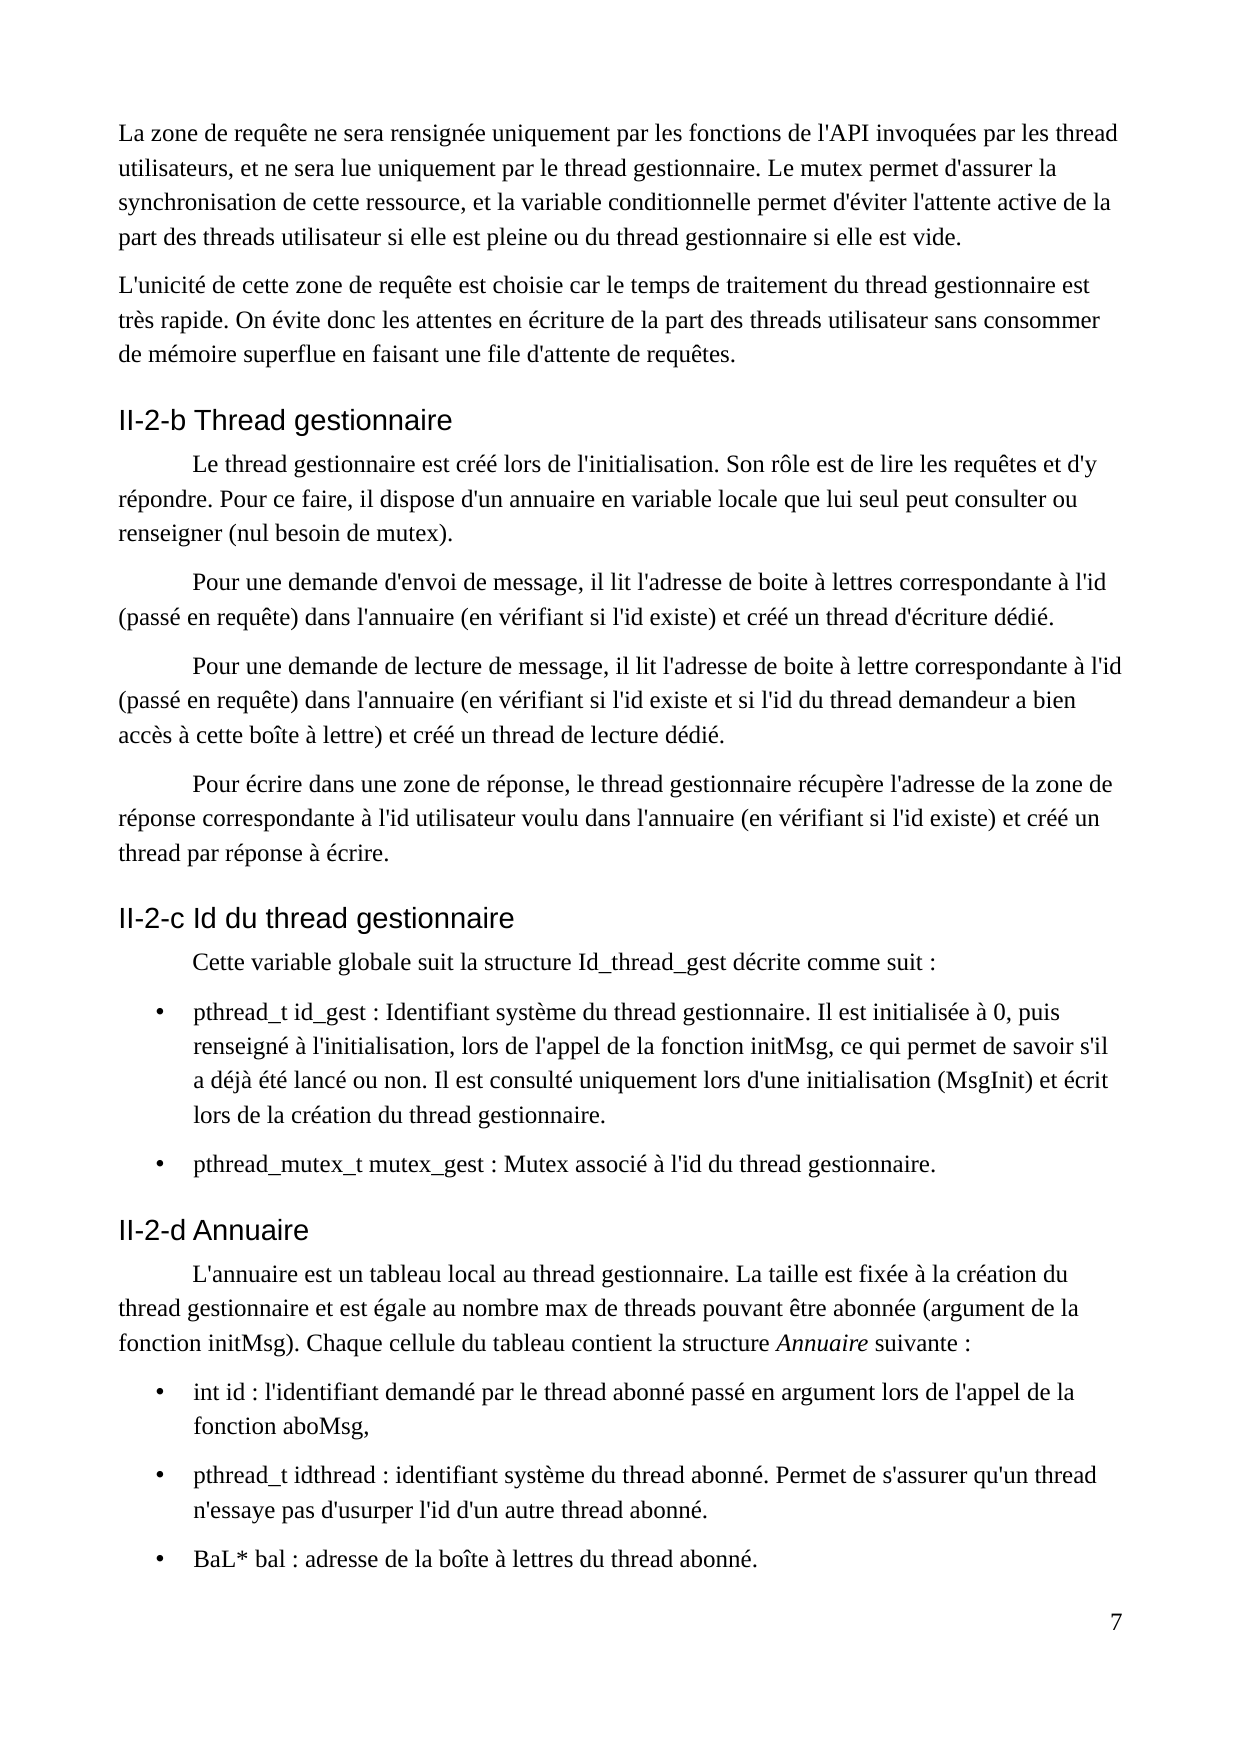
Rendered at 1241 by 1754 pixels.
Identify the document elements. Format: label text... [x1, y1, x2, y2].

list pthread_t id_gest : Identifiant système du thread gestionnaire. Il est initialisée à 0, puis renseigné à l'initialisation, lors de l'appel de la fonction initMsg, ce qui permet de savoir s'il a déjà été lancé ou non. Il est consulté uniquement lors d'une initialisation (MsgInit) et écrit lors de la création du thread gestionnaire. [156, 997, 1122, 1129]
subtitle II-2-d Annuaire [118, 1213, 1122, 1246]
text L'annuaire est un tableau local au thread gestionnaire. La taille est fixée à la création du thread gestionnaire et est égale au nombre max de threads pouvant être abonnée (argument de la fonction initMsg). Chaque cellule du tableau contient la structure Annuaire suivante : [118, 1259, 1122, 1356]
text Pour une demande d'envoi de message, il lit l'adresse de boite à lettres correspondante à l'id (passé en requête) dans l'annuaire (en vérifiant si l'id existe) et créé un thread d'écriture dédié. [118, 567, 1122, 631]
subtitle II-2-c Id du thread gestionnaire [118, 901, 1122, 935]
text Pour une demande de lecture de message, il lit l'adresse de boite à lettre correspondante à l'id (passé en requête) dans l'annuaire (en vérifiant si l'id existe et si l'id du thread demandeur a bien accès à cette boîte à lettre) et créé un thread de lecture dédié. [118, 651, 1122, 748]
text La zone de requête ne sera rensignée uniquement par les fonctions de l'API invoquées par les thread utilisateurs, et ne sera lue uniquement par le thread gestionnaire. Le mutex permet d'assurer la synchronisation de cette ressource, et la variable conditionnelle permet d'éviter l'attente active de la part des threads utilisateur si elle est pleine ou du thread gestionnaire si elle est vide. [118, 118, 1122, 250]
text Le thread gestionnaire est créé lors de l'initialisation. Son rôle est de lire les requêtes et d'y répondre. Pour ce faire, il dispose d'un annuaire en variable locale que lui seul peut consulter ou renseigner (nul besoin de mutex). [118, 449, 1122, 547]
subtitle II-2-b Thread gestionnaire [118, 403, 1122, 437]
list pthread_mutex_t mutex_gest : Mutex associé à l'id du thread gestionnaire. [156, 1149, 1122, 1178]
list BaL* bal : adresse de la boîte à lettres du thread abonné. [156, 1544, 1122, 1573]
text L'unicité de cette zone de requête est choisie car le temps de traitement du thread gestionnaire est très rapide. On évite donc les attentes en écriture de la part des threads utilisateur sans consommer de mémoire superflue en faisant une file d'attente de requêtes. [118, 271, 1122, 368]
text Pour écrire dans une zone de réponse, le thread gestionnaire récupère l'adresse de la zone de réponse correspondante à l'id utilisateur voulu dans l'annuaire (en vérifiant si l'id existe) et créé un thread par réponse à écrire. [118, 769, 1122, 867]
text Cette variable globale suit la structure Id_thread_gest décrite comme suit : [118, 947, 1122, 976]
list pthread_t idthread : identifiant système du thread abonné. Permet de s'assurer qu'un thread n'essaye pas d'usurper l'id d'un autre thread abonné. [156, 1460, 1122, 1523]
list int id : l'identifiant demandé par le thread abonné passé en argument lors de l'appel de la fonction aboMsg, [156, 1377, 1122, 1440]
